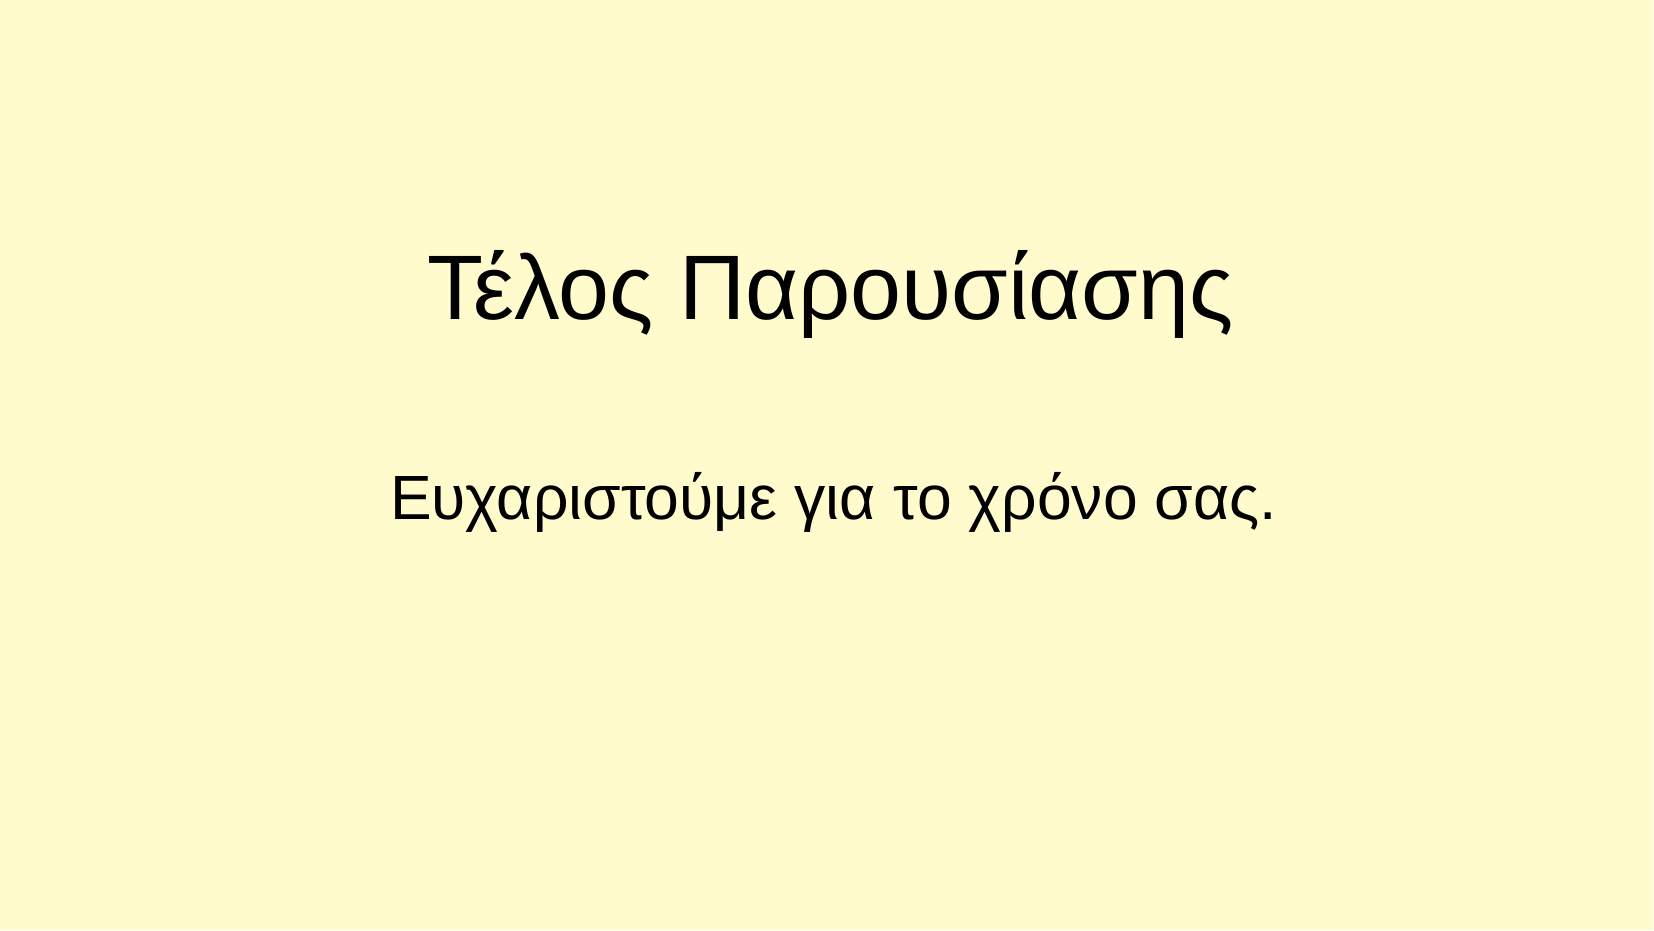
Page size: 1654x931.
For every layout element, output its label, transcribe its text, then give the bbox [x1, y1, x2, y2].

title Τέλος Παρουσίασης [86, 210, 1576, 366]
title Ευχαριστούμε για το χρόνο σας. [90, 420, 1579, 576]
title [105, 414, 1594, 571]
